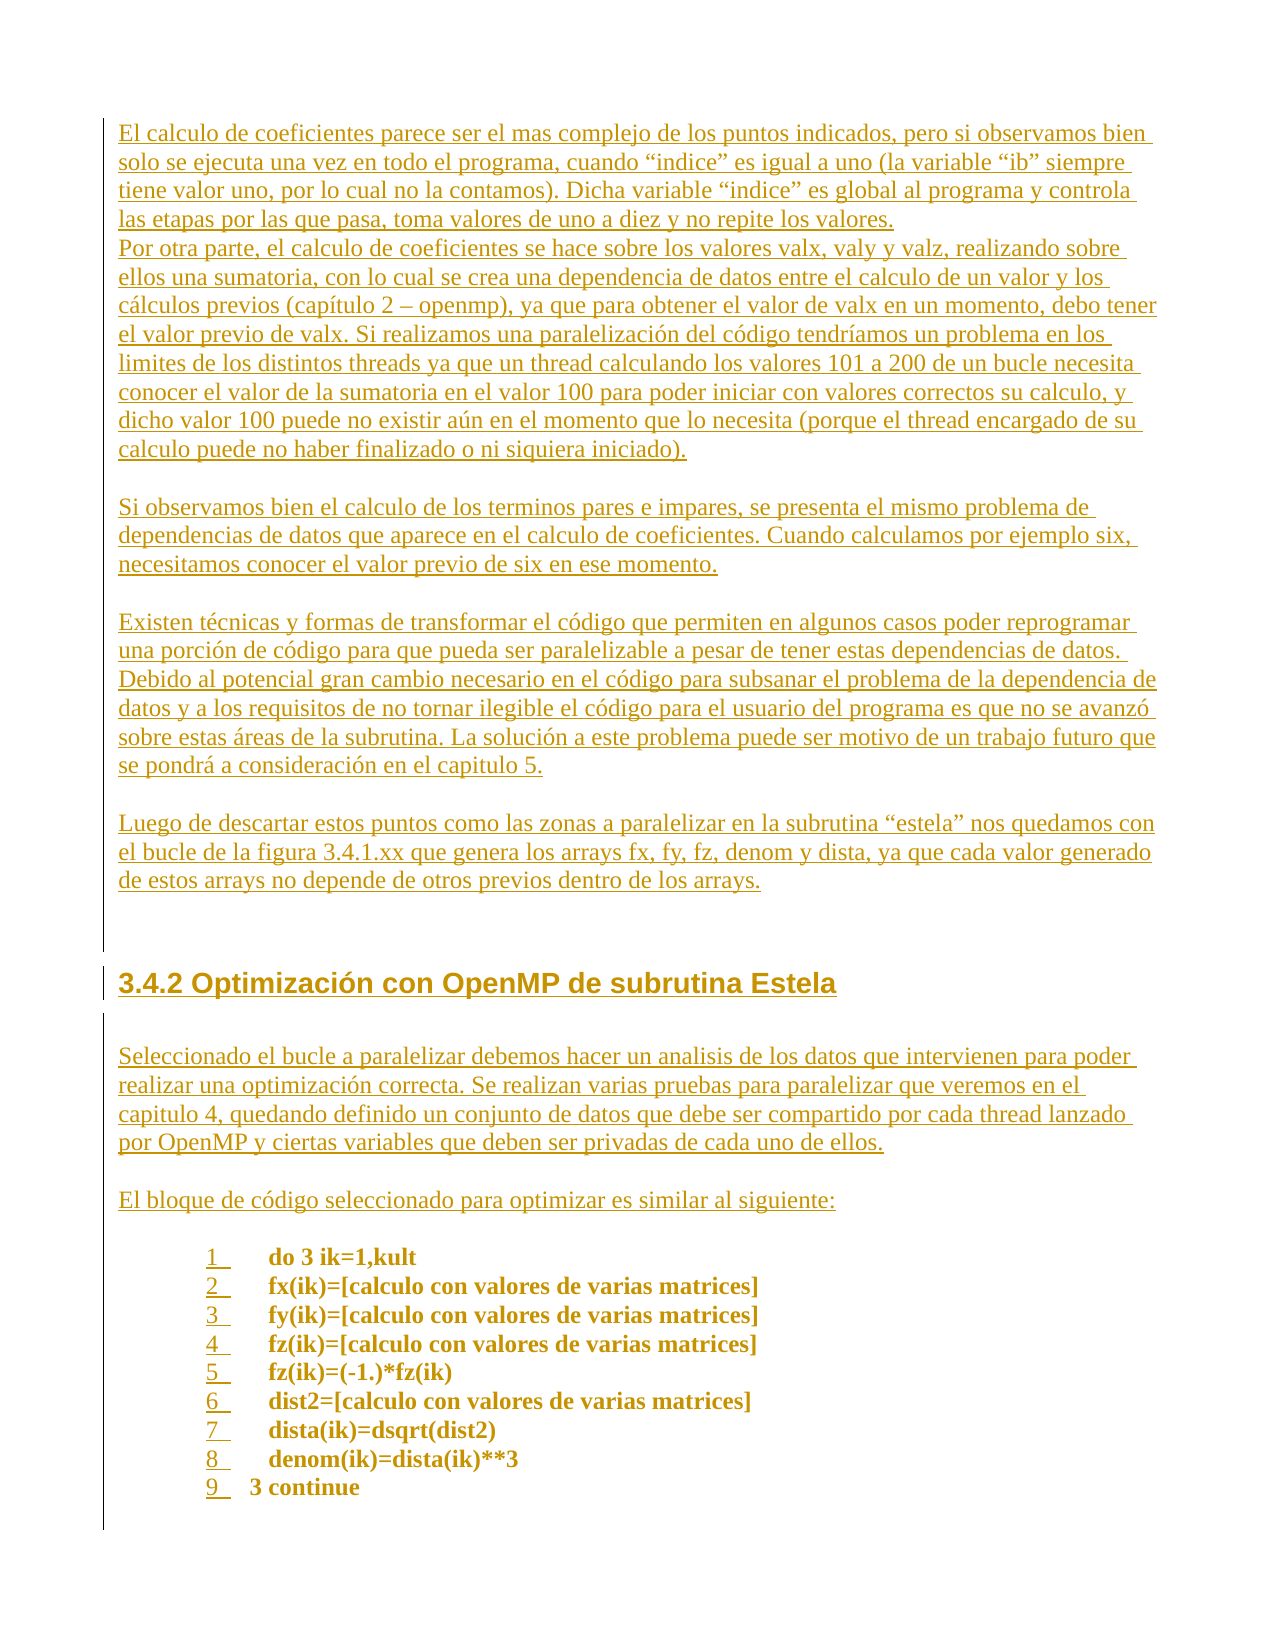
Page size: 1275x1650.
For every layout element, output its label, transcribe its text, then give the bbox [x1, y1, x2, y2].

text el valor previo de valx. Si realizamos una paralelización del código tendríamos un problema en los limites de los distintos threads ya que un thread calculando los valores 101 a 200 de un bucle necesita conocer el valor de la sumatoria en el valor 100 para poder iniciar con valores correctos su calculo, y dicho valor 100 puede no existir aún en el momento que lo necesita (porque el thread encargado de su calculo puede no haber finalizado o ni siquiera iniciado). [118, 317, 1157, 463]
text 9 3 continue [206, 1472, 1157, 1501]
text datos y a los requisitos de no tornar ilegible el código para el usuario del programa es que no se avanzó sobre estas áreas de la subrutina. La solución a este problema puede ser motivo de un trabajo futuro que se pondrá a consideración en el capitulo 5. [118, 691, 1157, 779]
text Luego de descartar estos puntos como las zonas a paralelizar en la subrutina “estela” nos quedamos con el bucle de la figura 3.4.1.xx que genera los arrays fx, fy, fz, denom y dista, ya que cada valor generado de estos arrays no depende de otros previos dentro de los arrays. [118, 808, 1157, 894]
text 3 fy(ik)=[calculo con valores de varias matrices] [206, 1300, 1157, 1329]
text 6 dist2=[calculo con valores de varias matrices] [206, 1386, 1157, 1415]
subtitle 3.4.2 Optimización con OpenMP de subrutina Estela [118, 966, 1157, 1000]
text 1 do 3 ik=1,kult [206, 1242, 1157, 1271]
text 5 fz(ik)=(-1.)*fz(ik) [206, 1357, 1157, 1386]
text Por otra parte, el calculo de coeficientes se hace sobre los valores valx, valy y valz, realizando sobre ellos una sumatoria, con lo cual se crea una dependencia de datos entre el calculo de un valor y los cálculos previos (capítulo 2 – openmp), ya que para obtener el valor de valx en un momento, debo tener [118, 233, 1157, 316]
text 4 fz(ik)=[calculo con valores de varias matrices] [206, 1329, 1157, 1357]
text Seleccionado el bucle a paralelizar debemos hacer un analisis de los datos que intervienen para poder realizar una optimización correcta. Se realizan varias pruebas para paralelizar que veremos en el capitulo 4, quedando definido un conjunto de datos que debe ser compartido por cada thread lanzado por OpenMP y ciertas variables que deben ser privadas de cada uno de ellos. [118, 1041, 1157, 1156]
text 8 denom(ik)=dista(ik)**3 [206, 1444, 1157, 1472]
text 7 dista(ik)=dsqrt(dist2) [206, 1415, 1157, 1444]
text 2 fx(ik)=[calculo con valores de varias matrices] [206, 1271, 1157, 1300]
text Existen técnicas y formas de transformar el código que permiten en algunos casos poder reprogramar una porción de código para que pueda ser paralelizable a pesar de tener estas dependencias de datos. Debido al potencial gran cambio necesario en el código para subsanar el problema de la dependencia de [118, 607, 1157, 689]
text Si observamos bien el calculo de los terminos pares e impares, se presenta el mismo problema de dependencias de datos que aparece en el calculo de coeficientes. Cuando calculamos por ejemplo six, necesitamos conocer el valor previo de six en ese momento. [118, 492, 1157, 578]
text El bloque de código seleccionado para optimizar es similar al siguiente: [118, 1185, 1157, 1214]
text El calculo de coeficientes parece ser el mas complejo de los puntos indicados, pero si observamos bien solo se ejecuta una vez en todo el programa, cuando “indice” es igual a uno (la variable “ib” siempre tiene valor uno, por lo cual no la contamos). Dicha variable “indice” es global al programa y controla las etapas por las que pasa, toma valores de uno a diez y no repite los valores. [118, 118, 1157, 233]
